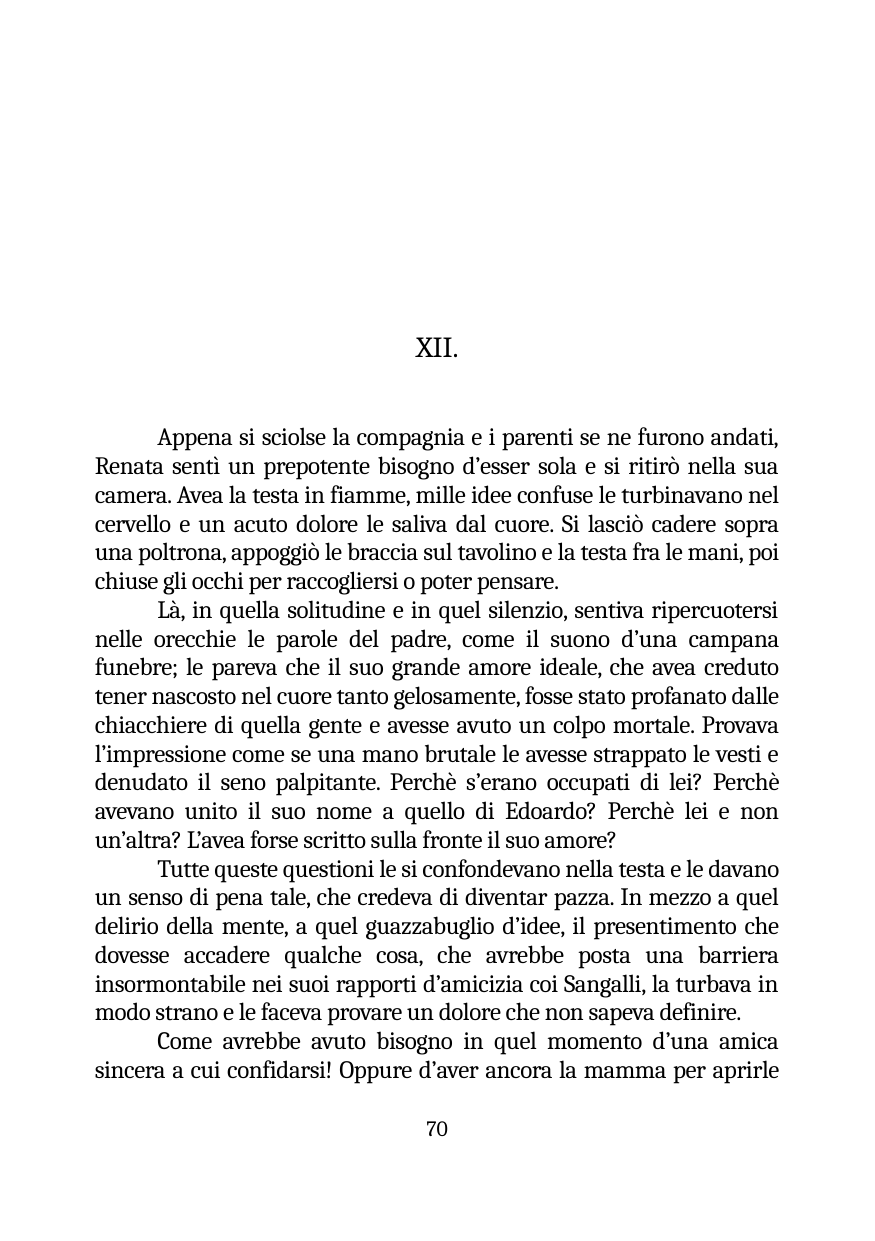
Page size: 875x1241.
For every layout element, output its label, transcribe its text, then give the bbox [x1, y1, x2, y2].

text Appena si sciolse la compagnia e i parenti se ne furono andati, Renata sentì un prepotente bisogno d’esser sola e si ritirò nella sua camera. Avea la testa in fiamme, mille idee confuse le turbinavano nel cervello e un acuto dolore le saliva dal cuore. Si lasciò cadere sopra una poltrona, appoggiò le braccia sul tavolino e la testa fra le mani, poi chiuse gli occhi per raccogliersi o poter pensare. [94, 423, 779, 596]
subtitle XII. [94, 331, 779, 364]
text Là, in quella solitudine e in quel silenzio, sentiva ripercuotersi nelle orecchie le parole del padre, come il suono d’una campana funebre; le pareva che il suo grande amore ideale, che avea creduto tener nascosto nel cuore tanto gelosamente, fosse stato profanato dalle chiacchiere di quella gente e avesse avuto un colpo mortale. Provava l’impressione come se una mano brutale le avesse strappato le vesti e denudato il seno palpitante. Perchè s’erano occupati di lei? Perchè avevano unito il suo nome a quello di Edoardo? Perchè lei e non un’altra? L’avea forse scritto sulla fronte il suo amore? [94, 596, 779, 854]
text Tutte queste questioni le si confondevano nella testa e le davano un senso di pena tale, che credeva di diventar pazza. In mezzo a quel delirio della mente, a quel guazzabuglio d’idee, il presentimento che dovesse accadere qualche cosa, che avrebbe posta una barriera insormontabile nei suoi rapporti d’amicizia coi Sangalli, la turbava in modo strano e le faceva provare un dolore che non sapeva definire. [94, 854, 779, 1027]
text Come avrebbe avuto bisogno in quel momento d’una amica sincera a cui confidarsi! Oppure d’aver ancora la mamma per aprirle [94, 1027, 779, 1084]
